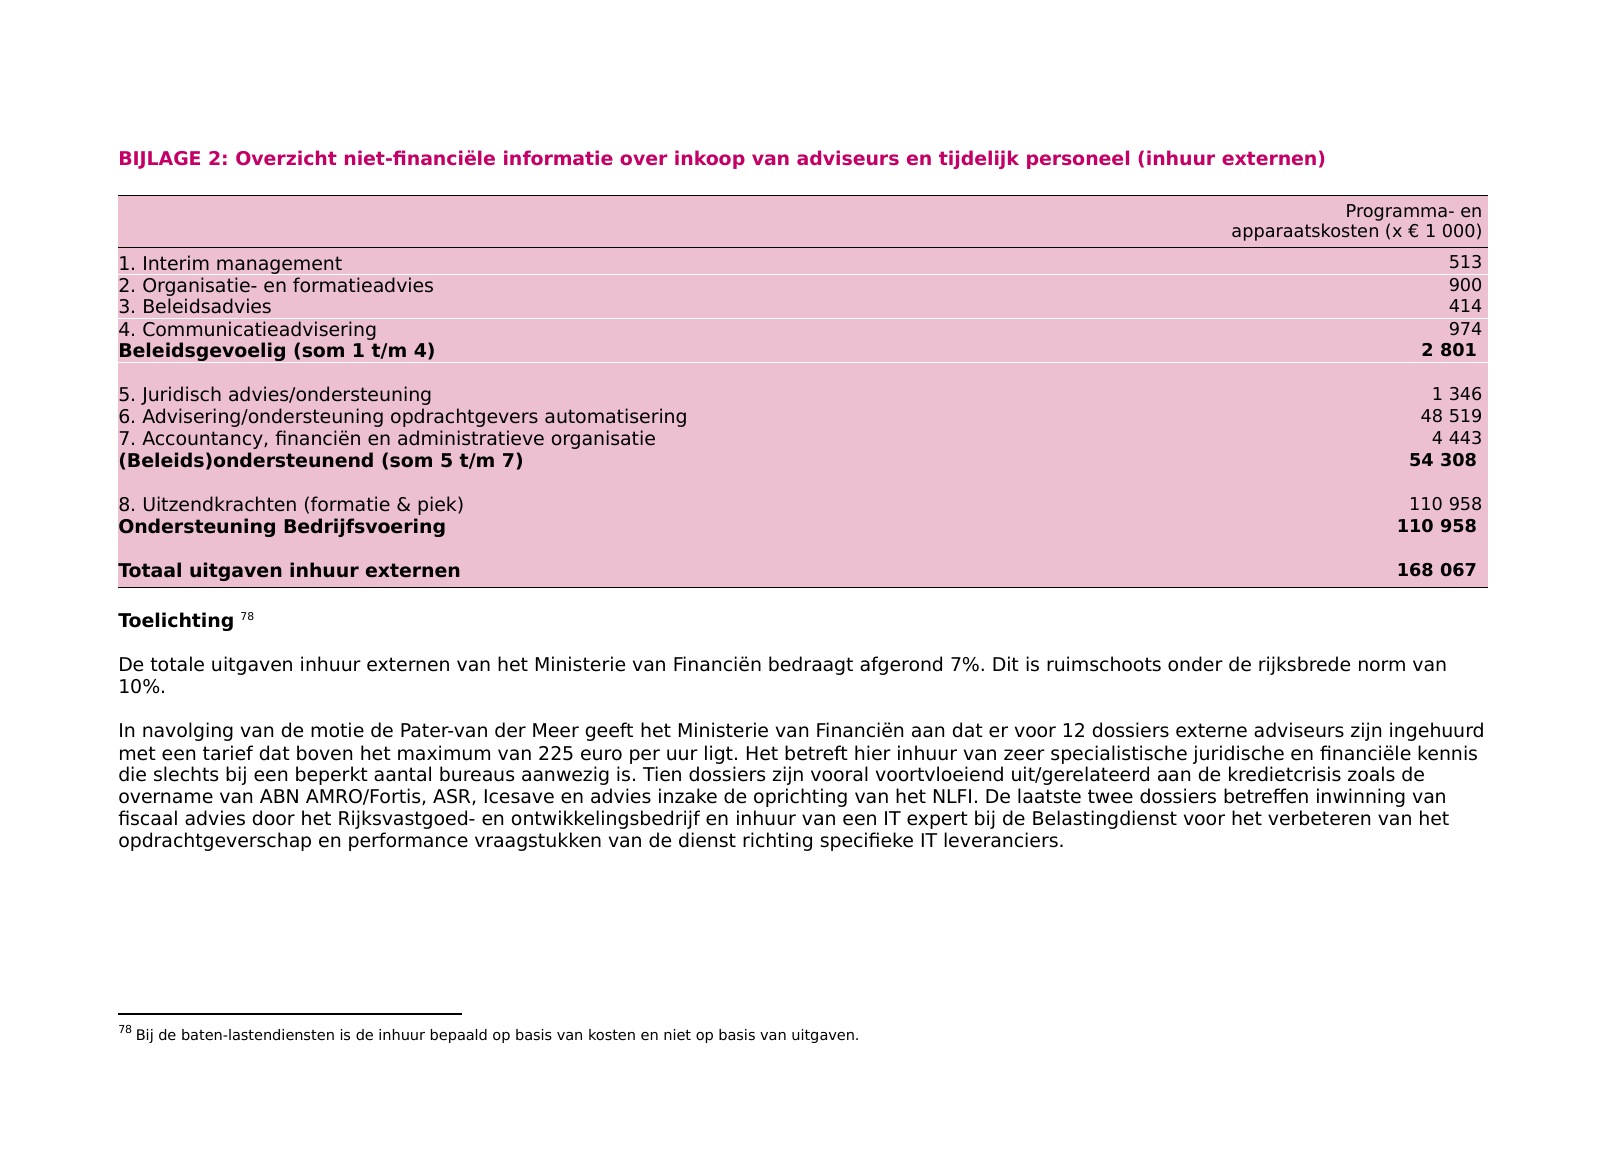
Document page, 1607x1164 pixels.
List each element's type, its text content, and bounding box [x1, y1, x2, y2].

table_cell 1 346 [1214, 384, 1488, 406]
table_cell 110 958 [1214, 516, 1488, 538]
table_cell [118, 363, 1214, 384]
table_cell 7. Accountancy, financiën en administratieve organisatie [118, 428, 1214, 450]
table_cell (Beleids)ondersteunend (som 5 t/m 7) [118, 450, 1214, 472]
text In navolging van de motie de Pater-van der Meer geeft het Ministerie van Financiën aan dat er voor 12 dossiers externe adviseurs zijn ingehuurd met een tarief dat boven het maximum van 225 euro per uur ligt. Het betreft hier inhuur van zeer specialistische juridische en financiële kennis die slechts bij een beperkt aantal bureaus aanwezig is. Tien dossiers zijn vooral voortvloeiend uit/gerelateerd aan de kredietcrisis zoals de overname van ABN AMRO/Fortis, ASR, Icesave en advies inzake de oprichting van het NLFI. De laatste twee dossiers betreffen inwinning van fiscaal advies door het Rijksvastgoed- en ontwikkelingsbedrijf en inhuur van een IT expert bij de Belastingdienst voor het verbeteren van het opdrachtgeverschap en performance vraagstukken van de dienst richting specifieke IT leveranciers. [118, 720, 1488, 852]
table_cell [118, 538, 1214, 560]
table_cell 3. Beleidsadvies [118, 296, 1214, 318]
table_cell 48 519 [1214, 406, 1488, 428]
table_cell 1. Interim management [118, 248, 1214, 274]
table_cell [118, 472, 1214, 494]
table_cell [1214, 363, 1488, 384]
table_cell 2. Organisatie- en formatieadvies [118, 275, 1214, 296]
table_cell 900 [1214, 275, 1488, 296]
text De totale uitgaven inhuur externen van het Ministerie van Financiën bedraagt afgerond 7%. Dit is ruimschoots onder de rijksbrede norm van 10%. [118, 654, 1488, 698]
table_cell 8. Uitzendkrachten (formatie & piek) [118, 494, 1214, 516]
table_cell 168 067 [1214, 560, 1488, 587]
table_cell [1214, 472, 1488, 494]
table_cell 2 801 [1214, 340, 1488, 362]
table_cell 54 308 [1214, 450, 1488, 472]
table_cell 414 [1214, 296, 1488, 318]
text Toelichting [118, 610, 1488, 632]
text Bij de baten-lastendiensten is de inhuur bepaald op basis van kosten en niet op basis van uitgaven. [118, 1023, 1488, 1045]
table_cell 4 443 [1214, 428, 1488, 450]
table_cell 6. Advisering/ondersteuning opdrachtgevers automatisering [118, 406, 1214, 428]
table_cell 974 [1214, 319, 1488, 340]
table_cell 110 958 [1214, 494, 1488, 516]
table_cell [1214, 538, 1488, 560]
table_cell Ondersteuning Bedrijfsvoering [118, 516, 1214, 538]
table_header [118, 196, 1214, 247]
table_cell Beleidsgevoelig (som 1 t/m 4) [118, 340, 1214, 362]
subtitle BIJLAGE 2: Overzicht niet-financiële informatie over inkoop van adviseurs en tijdelijk personeel (inhuur externen) [118, 148, 1488, 170]
table_cell Totaal uitgaven inhuur externen [118, 560, 1214, 587]
table_header Programma- en apparaatskosten (x € 1 000) [1214, 196, 1488, 247]
table_cell 4. Communicatieadvisering [118, 319, 1214, 340]
table_cell 5. Juridisch advies/ondersteuning [118, 384, 1214, 406]
table_cell 513 [1214, 248, 1488, 274]
